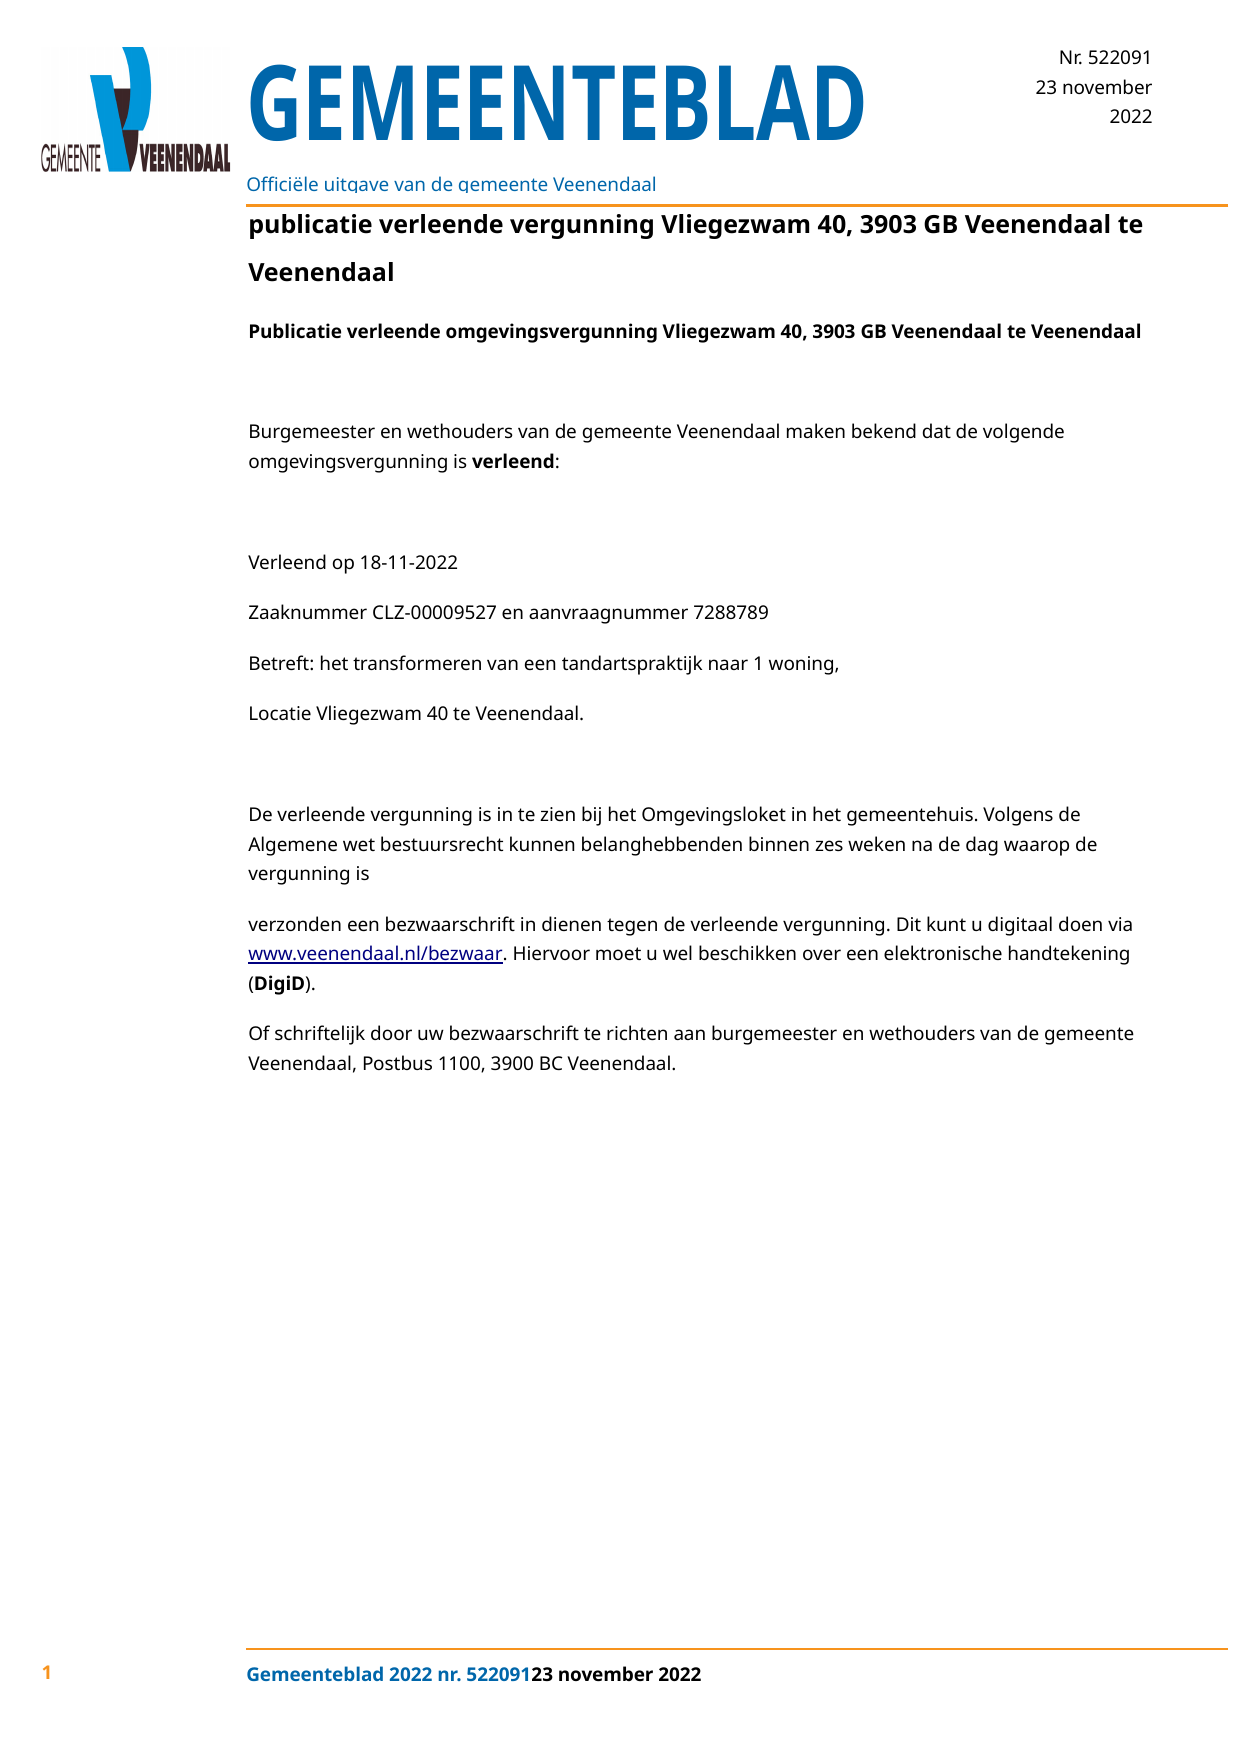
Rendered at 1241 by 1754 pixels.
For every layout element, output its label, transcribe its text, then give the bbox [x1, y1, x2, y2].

text verzonden een bezwaarschrift in dienen tegen de verleende vergunning. Dit kunt u digitaal doen via www.veenendaal.nl/bezwaar. Hiervoor moet u wel beschikken over een elektronische handtekening (DigiD). [248, 911, 1152, 996]
picture [123, 47, 231, 172]
picture [41, 47, 130, 172]
text Betreft: het transformeren van een tandartspraktijk naar 1 woning, [248, 650, 1152, 676]
text Burgemeester en wethouders van de gemeente Veenendaal maken bekend dat de volgende omgevingsvergunning is verleend: [248, 419, 1152, 474]
text publicatie verleende vergunning Vliegezwam 40, 3903 GB Veenendaal te Veenendaal [248, 207, 1152, 288]
text Of schriftelijk door uw bezwaarschrift te richten aan burgemeester en wethouders van de gemeente Veenendaal, Postbus 1100, 3900 BC Veenendaal. [248, 1020, 1152, 1076]
text Zaaknummer CLZ-00009527 en aanvraagnummer 7288789 [248, 599, 1152, 625]
text Publicatie verleende omgevingsvergunning Vliegezwam 40, 3903 GB Veenendaal te Veenendaal [248, 318, 1152, 344]
text Locatie Vliegezwam 40 te Veenendaal. [248, 700, 1152, 726]
text Verleend op 18-11-2022 [248, 549, 1152, 575]
text De verleende vergunning is in te zien bij het Omgevingsloket in het gemeentehuis. Volgens de Algemene wet bestuursrecht kunnen belanghebbenden binnen zes weken na de dag waarop de vergunning is [248, 801, 1152, 886]
